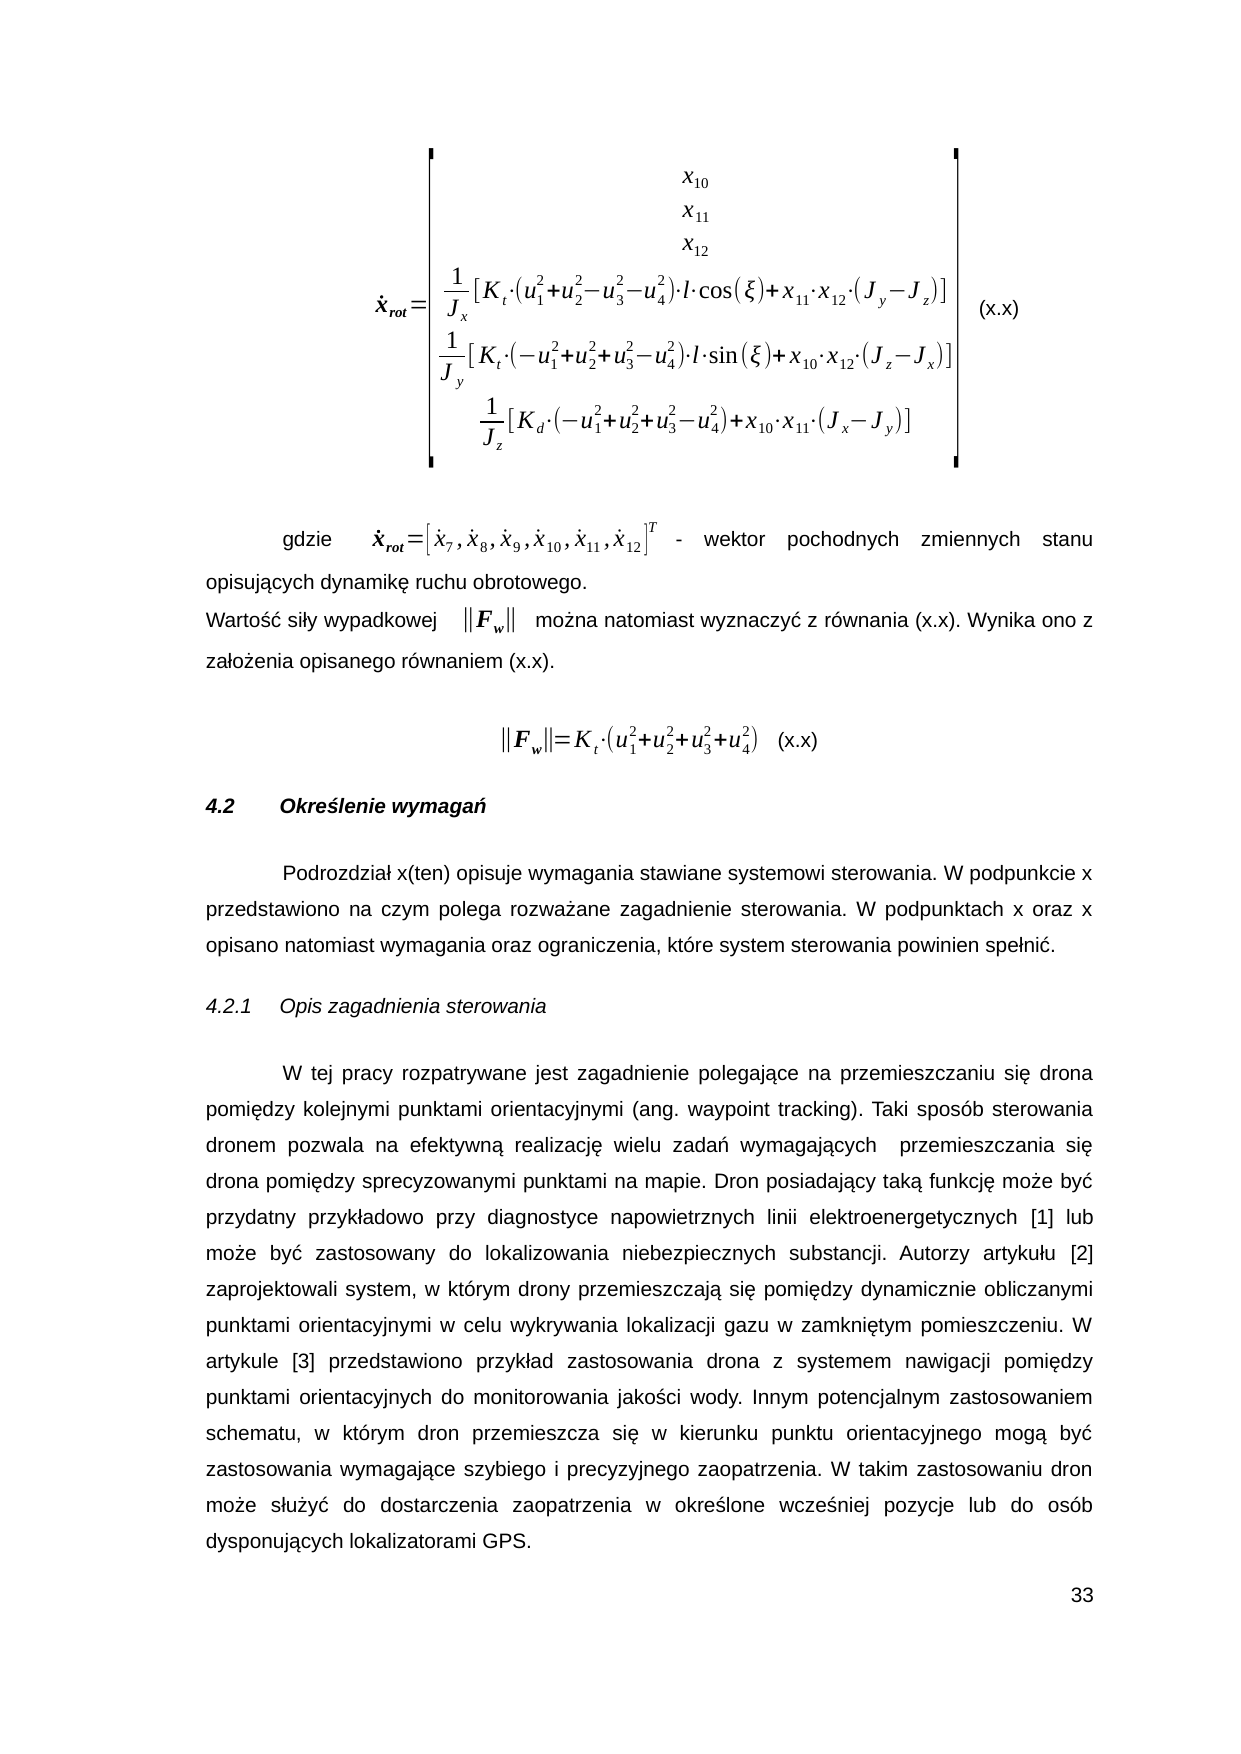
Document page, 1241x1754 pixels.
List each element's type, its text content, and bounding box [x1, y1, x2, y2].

subtitle Określenie wymagań [206, 794, 1093, 818]
text (x.x) [206, 147, 1093, 469]
text Wartość siły wypadkowej można natomiast wyznaczyć z równania (x.x). Wynika ono z założenia opisanego równaniem (x.x). [206, 605, 1093, 673]
text Podrozdział x(ten) opisuje wymagania stawiane systemowi sterowania. W podpunkcie x przedstawiono na czym polega rozważane zagadnienie sterowania. W podpunktach x oraz x opisano natomiast wymagania oraz ograniczenia, które system sterowania powinien spełnić. [206, 861, 1093, 957]
text W tej pracy rozpatrywane jest zagadnienie polegające na przemieszczaniu się drona pomiędzy kolejnymi punktami orientacyjnymi (ang. waypoint tracking). Taki sposób sterowania dronem pozwala na efektywną realizację wielu zadań wymagających przemieszczania się drona pomiędzy sprecyzowanymi punktami na mapie. Dron posiadający taką funkcję może być przydatny przykładowo przy diagnostyce napowietrznych linii elektroenergetycznych [1] lub może być zastosowany do lokalizowania niebezpiecznych substancji. Autorzy artykułu [2] zaprojektowali system, w którym drony przemieszczają się pomiędzy dynamicznie obliczanymi punktami orientacyjnymi w celu wykrywania lokalizacji gazu w zamkniętym pomieszczeniu. W artykule [3] przedstawiono przykład zastosowania drona z systemem nawigacji pomiędzy punktami orientacyjnych do monitorowania jakości wody. Innym potencjalnym zastosowaniem schematu, w którym dron przemieszcza się w kierunku punktu orientacyjnego mogą być zastosowania wymagające szybiego i precyzyjnego zaopatrzenia. W takim zastosowaniu dron może służyć do dostarczenia zaopatrzenia w określone wcześniej pozycje lub do osób dysponujących lokalizatorami GPS. [206, 1061, 1093, 1552]
subtitle Opis zagadnienia sterowania [206, 994, 1093, 1018]
text (x.x) [206, 722, 1093, 757]
text gdzie - wektor pochodnych zmiennych stanu opisujących dynamikę ruchu obrotowego. [206, 518, 1093, 593]
